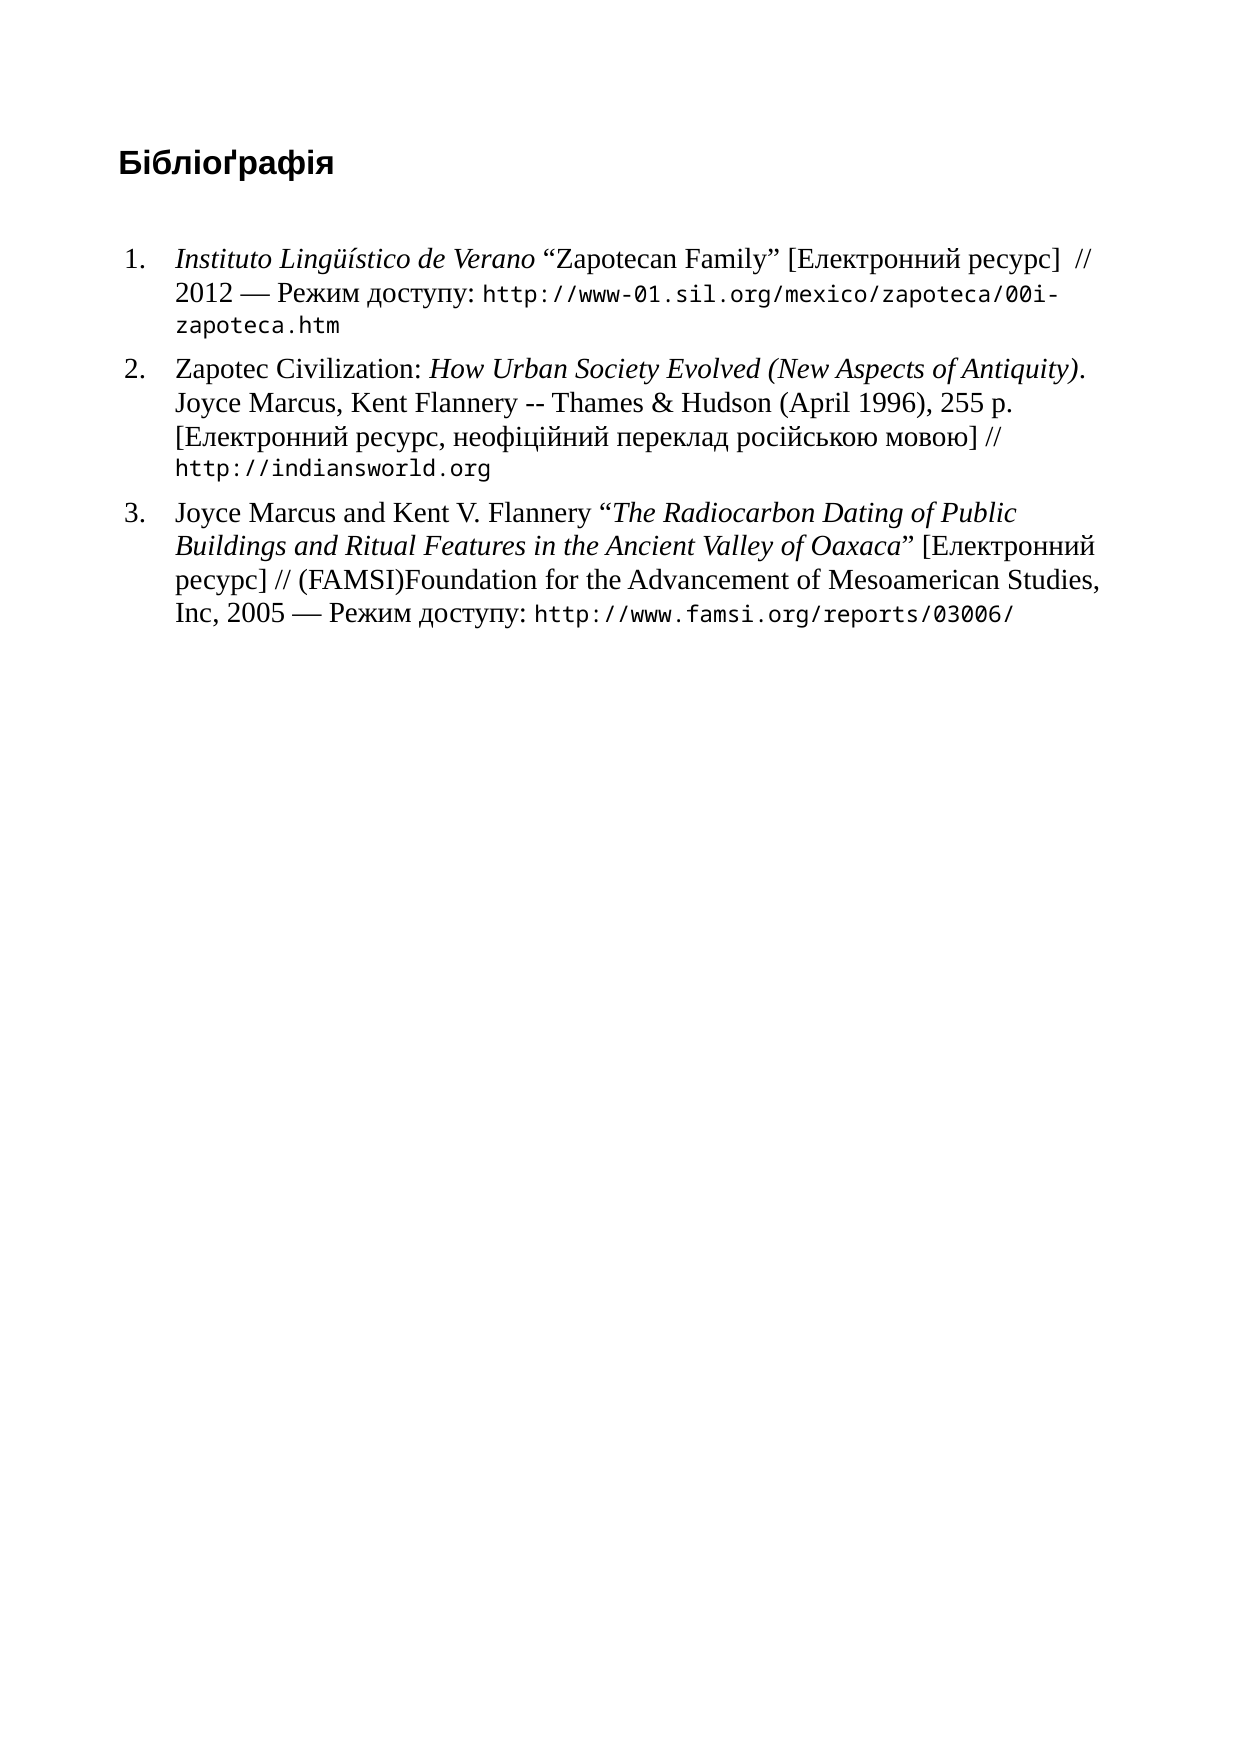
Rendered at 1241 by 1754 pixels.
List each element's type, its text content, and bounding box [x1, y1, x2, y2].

subtitle Бібліоґрафія [118, 143, 1122, 182]
table_cell [169, 828, 1122, 868]
table_header 1. [118, 236, 169, 346]
table_cell [169, 693, 1122, 738]
table_cell Joyce Marcus and Kent V. Flannery “The Radiocarbon Dating of Public Buildings and Ritual Features in the Ancient Valley of Oaxaca” [Електронний ресурс] // (FAMSI)Foundation for the Advancement of Mesoamerican Studies, Inc, 2005 — Режим доступу: http://www.famsi.org/reports/03006/ [169, 489, 1122, 648]
table_header Instituto Lingüístico de Verano “Zapotecan Family” [Електронний ресурс] // 2012 — Режим доступу: http://www-01.sil.org/mexico/zapoteca/00i-zapoteca.htm [169, 236, 1122, 346]
table_cell [169, 738, 1122, 783]
table_cell [118, 828, 169, 868]
table_cell Zapotec Civilization: How Urban Society Evolved (New Aspects of Antiquity). Joyce Marcus, Kent Flannery -- Thames & Hudson (April 1996), 255 p. [Електронний ресурс, неофіційний переклад російською мовою] // http://indiansworld.org [169, 346, 1122, 489]
table_cell [118, 738, 169, 783]
table_cell [118, 783, 169, 828]
table_cell [118, 648, 169, 693]
table_cell [169, 783, 1122, 828]
table_cell 3. [118, 489, 169, 648]
table_cell [118, 693, 169, 738]
table_cell 2. [118, 346, 169, 489]
table_cell [169, 648, 1122, 693]
